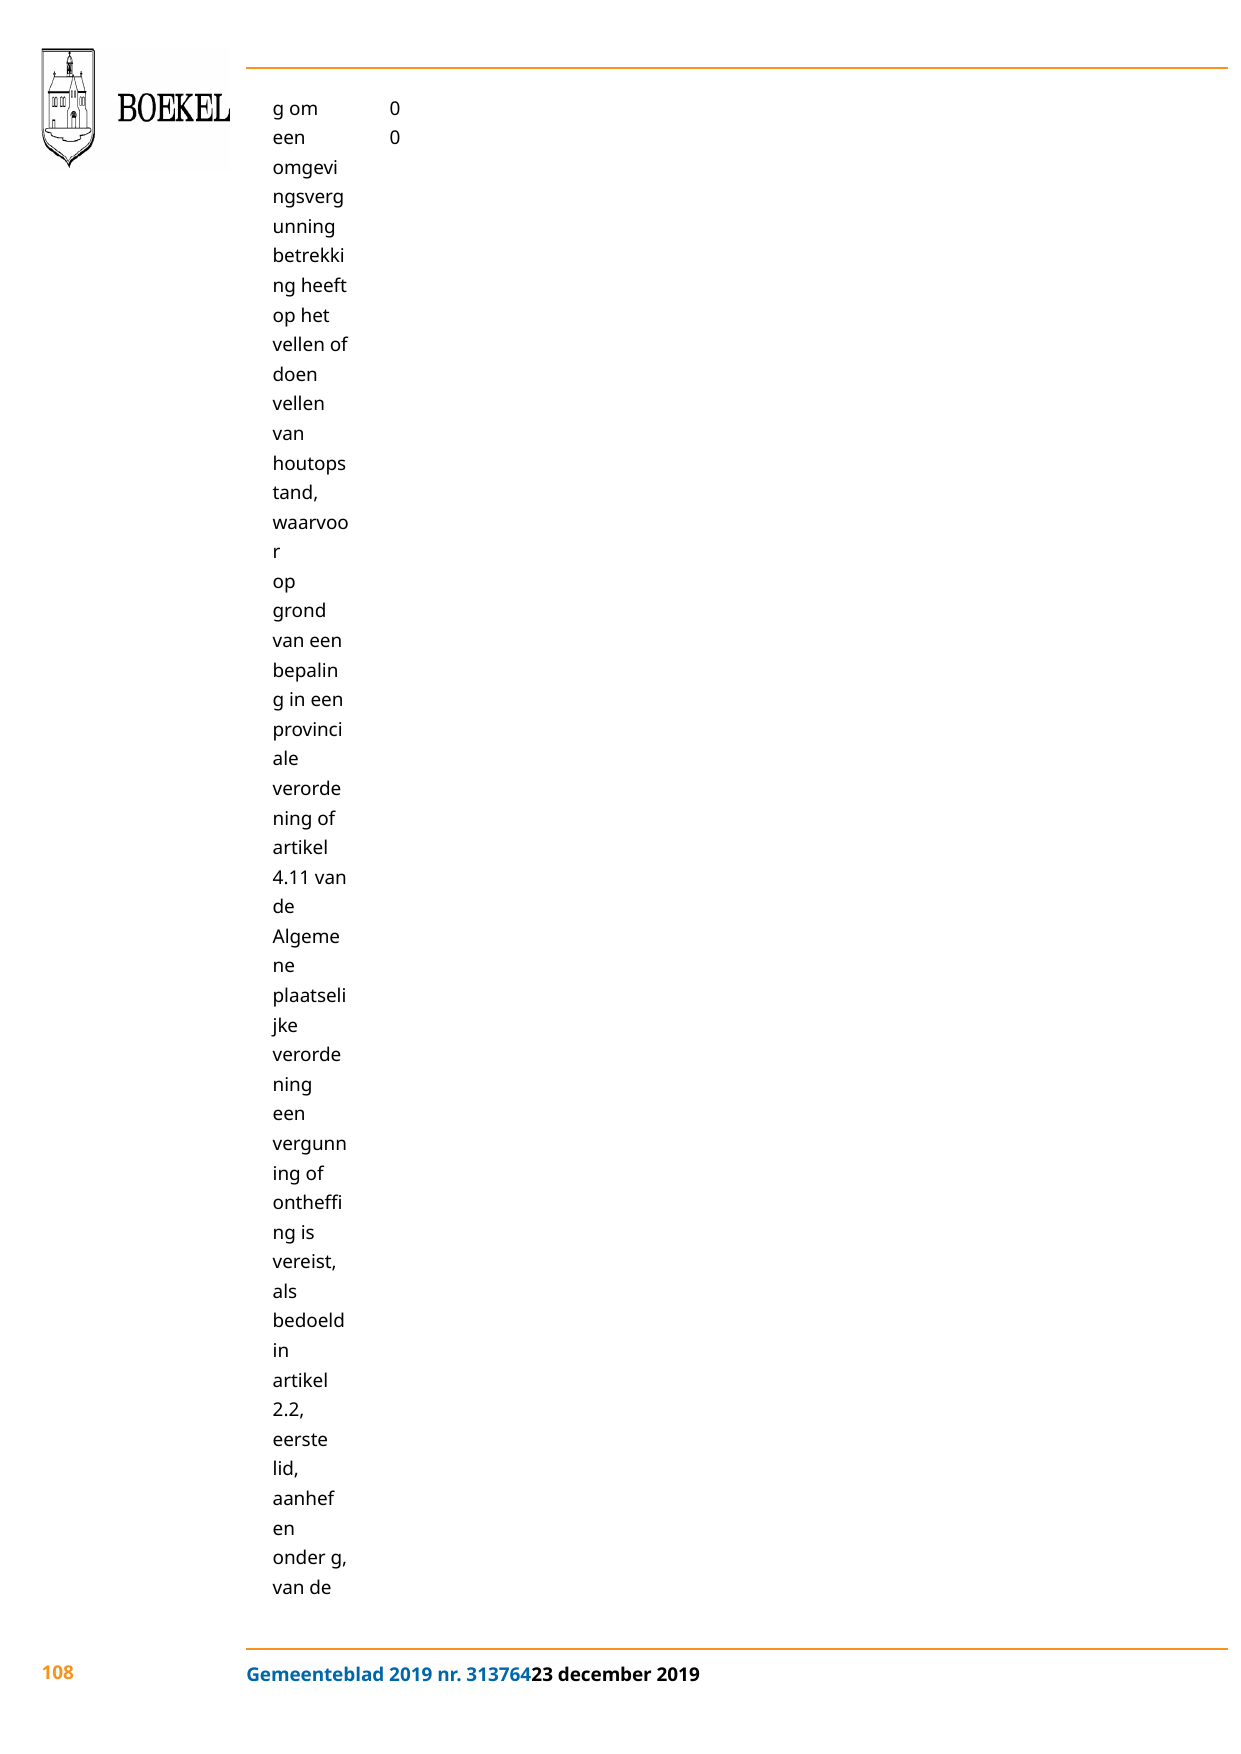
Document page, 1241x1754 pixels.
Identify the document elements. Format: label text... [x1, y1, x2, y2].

table_cell [750, 95, 790, 1600]
table_cell [1031, 95, 1071, 1600]
table_cell [710, 95, 750, 1600]
picture [41, 47, 231, 172]
table_cell [1071, 95, 1111, 1600]
table_cell 00 [389, 95, 409, 1600]
table_cell [630, 95, 670, 1600]
table_cell g om een omgevingsvergunning betrekking heeft op het vellen of doen vellen van houtopstand, waarvoor op grond van een bepaling in een provinciale verordening of artikel 4.11 van de Algemene plaatselijke verordening een vergunning of ontheffing is vereist, als bedoeld in artikel 2.2, eerste lid, aanhef en onder g, van de [273, 95, 349, 1600]
table_cell [248, 95, 272, 1600]
table_cell [349, 95, 369, 1600]
table_cell [790, 95, 830, 1600]
table_cell [469, 95, 509, 1600]
table_cell [991, 95, 1031, 1600]
table_cell [510, 95, 549, 1600]
table_cell [870, 95, 911, 1600]
table_cell [911, 95, 951, 1600]
table_cell [369, 95, 389, 1600]
table_cell [1111, 95, 1152, 1600]
table_cell [429, 95, 469, 1600]
table_cell [830, 95, 870, 1600]
table_cell [409, 95, 429, 1600]
table_cell [590, 95, 630, 1600]
table_cell [670, 95, 710, 1600]
table_cell [550, 95, 590, 1600]
table_cell [951, 95, 991, 1600]
